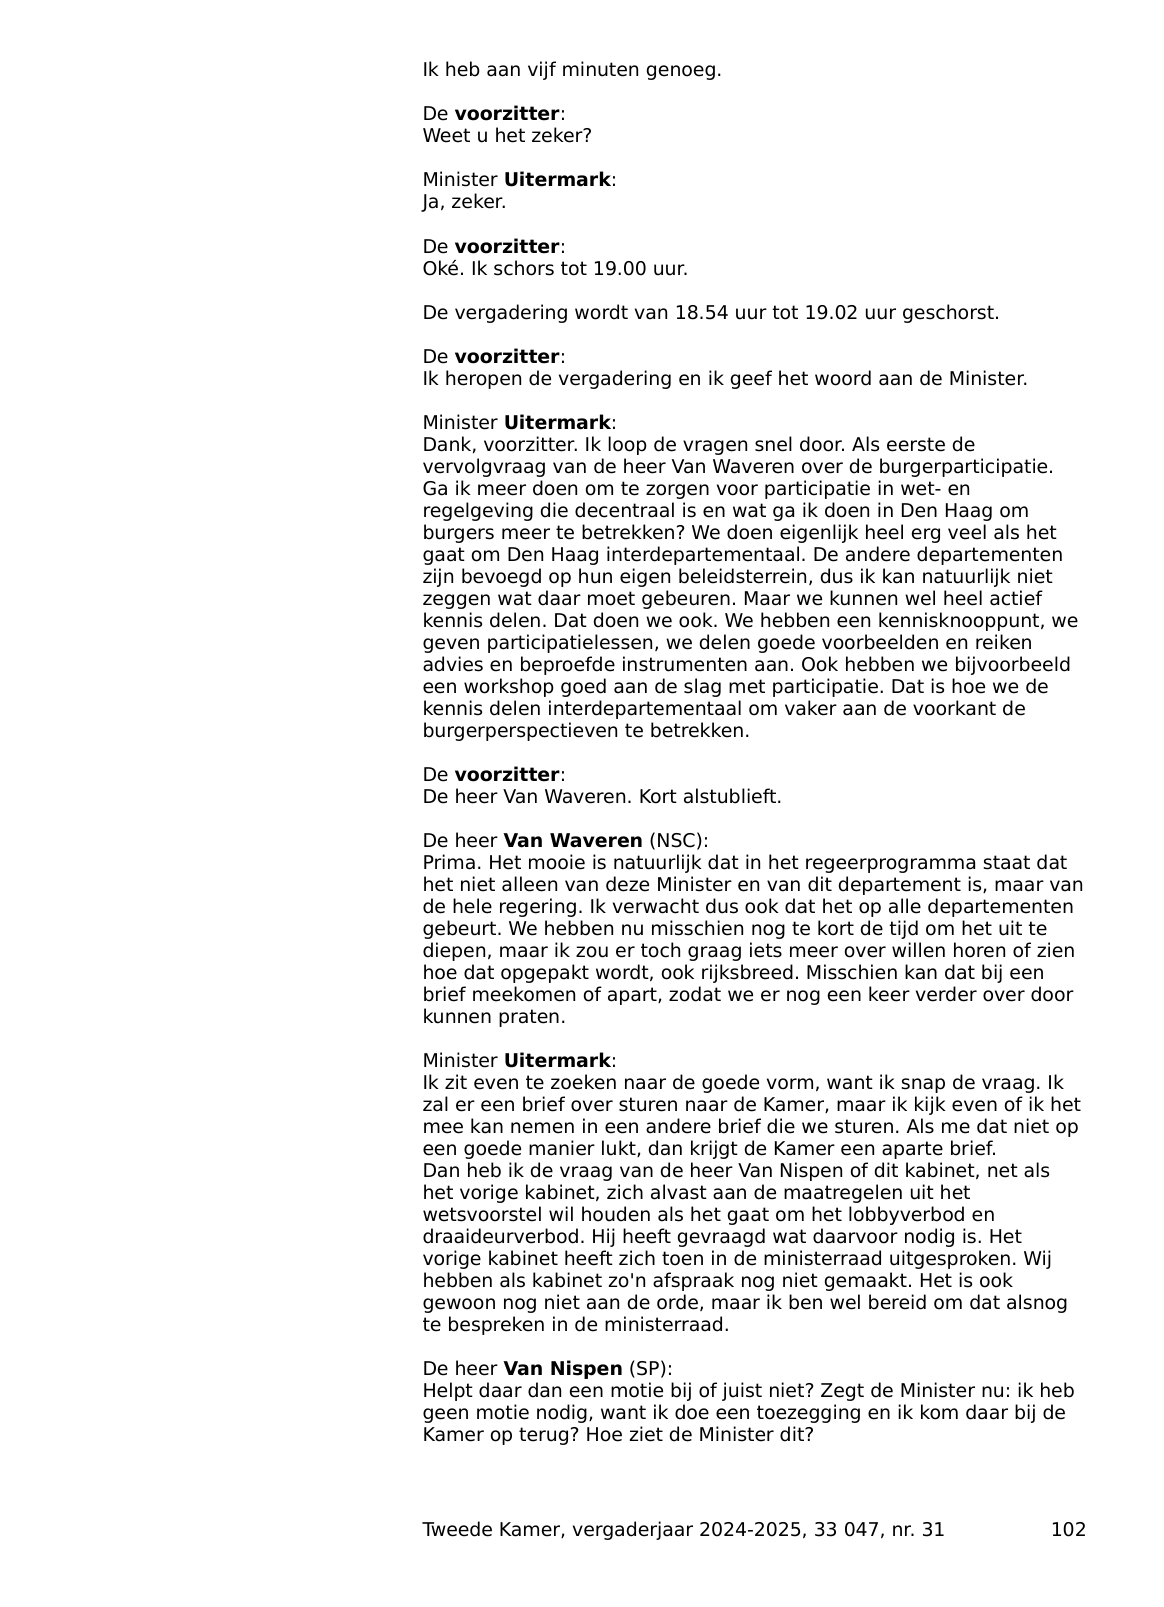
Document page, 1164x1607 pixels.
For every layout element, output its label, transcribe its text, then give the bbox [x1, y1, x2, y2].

text Weet u het zeker? [422, 125, 1087, 147]
text De heer Van Waveren (NSC): [422, 830, 1087, 852]
text De heer Van Nispen (SP): [422, 1358, 1087, 1380]
text Prima. Het mooie is natuurlijk dat in het regeerprogramma staat dat het niet alleen van deze Minister en van dit departement is, maar van de hele regering. Ik verwacht dus ook dat het op alle departementen gebeurt. We hebben nu misschien nog te kort de tijd om het uit te diepen, maar ik zou er toch graag iets meer over willen horen of zien hoe dat opgepakt wordt, ook rijksbreed. Misschien kan dat bij een brief meekomen of apart, zodat we er nog een keer verder over door kunnen praten. [422, 852, 1087, 1028]
text Ik heropen de vergadering en ik geef het woord aan de Minister. [422, 368, 1087, 390]
text Helpt daar dan een motie bij of juist niet? Zegt de Minister nu: ik heb geen motie nodig, want ik doe een toezegging en ik kom daar bij de Kamer op terug? Hoe ziet de Minister dit? [422, 1380, 1087, 1446]
text Ik heb aan vijf minuten genoeg. [422, 59, 1087, 81]
text De heer Van Waveren. Kort alstublieft. [422, 786, 1087, 808]
text Minister Uitermark: [422, 412, 1087, 434]
text Minister Uitermark: [422, 169, 1087, 191]
text De voorzitter: [422, 103, 1087, 125]
text De voorzitter: [422, 764, 1087, 786]
text Dan heb ik de vraag van de heer Van Nispen of dit kabinet, net als het vorige kabinet, zich alvast aan de maatregelen uit het wetsvoorstel wil houden als het gaat om het lobbyverbod en draaideurverbod. Hij heeft gevraagd wat daarvoor nodig is. Het vorige kabinet heeft zich toen in de ministerraad uitgesproken. Wij hebben als kabinet zo'n afspraak nog niet gemaakt. Het is ook gewoon nog niet aan de orde, maar ik ben wel bereid om dat alsnog te bespreken in de ministerraad. [422, 1160, 1087, 1336]
text Dank, voorzitter. Ik loop de vragen snel door. Als eerste de vervolgvraag van de heer Van Waveren over de burgerparticipatie. Ga ik meer doen om te zorgen voor participatie in wet- en regelgeving die decentraal is en wat ga ik doen in Den Haag om burgers meer te betrekken? We doen eigenlijk heel erg veel als het gaat om Den Haag interdepartementaal. De andere departementen zijn bevoegd op hun eigen beleidsterrein, dus ik kan natuurlijk niet zeggen wat daar moet gebeuren. Maar we kunnen wel heel actief kennis delen. Dat doen we ook. We hebben een kennisknooppunt, we geven participatielessen, we delen goede voorbeelden en reiken advies en beproefde instrumenten aan. Ook hebben we bijvoorbeeld een workshop goed aan de slag met participatie. Dat is hoe we de kennis delen interdepartementaal om vaker aan de voorkant de burgerperspectieven te betrekken. [422, 434, 1087, 742]
text De voorzitter: [422, 346, 1087, 368]
text De voorzitter: [422, 236, 1087, 257]
text Ja, zeker. [422, 191, 1087, 213]
text Oké. Ik schors tot 19.00 uur. [422, 257, 1087, 279]
text Ik zit even te zoeken naar de goede vorm, want ik snap de vraag. Ik zal er een brief over sturen naar de Kamer, maar ik kijk even of ik het mee kan nemen in een andere brief die we sturen. Als me dat niet op een goede manier lukt, dan krijgt de Kamer een aparte brief. [422, 1072, 1087, 1160]
text De vergadering wordt van 18.54 uur tot 19.02 uur geschorst. [422, 302, 1087, 324]
text Minister Uitermark: [422, 1050, 1087, 1072]
